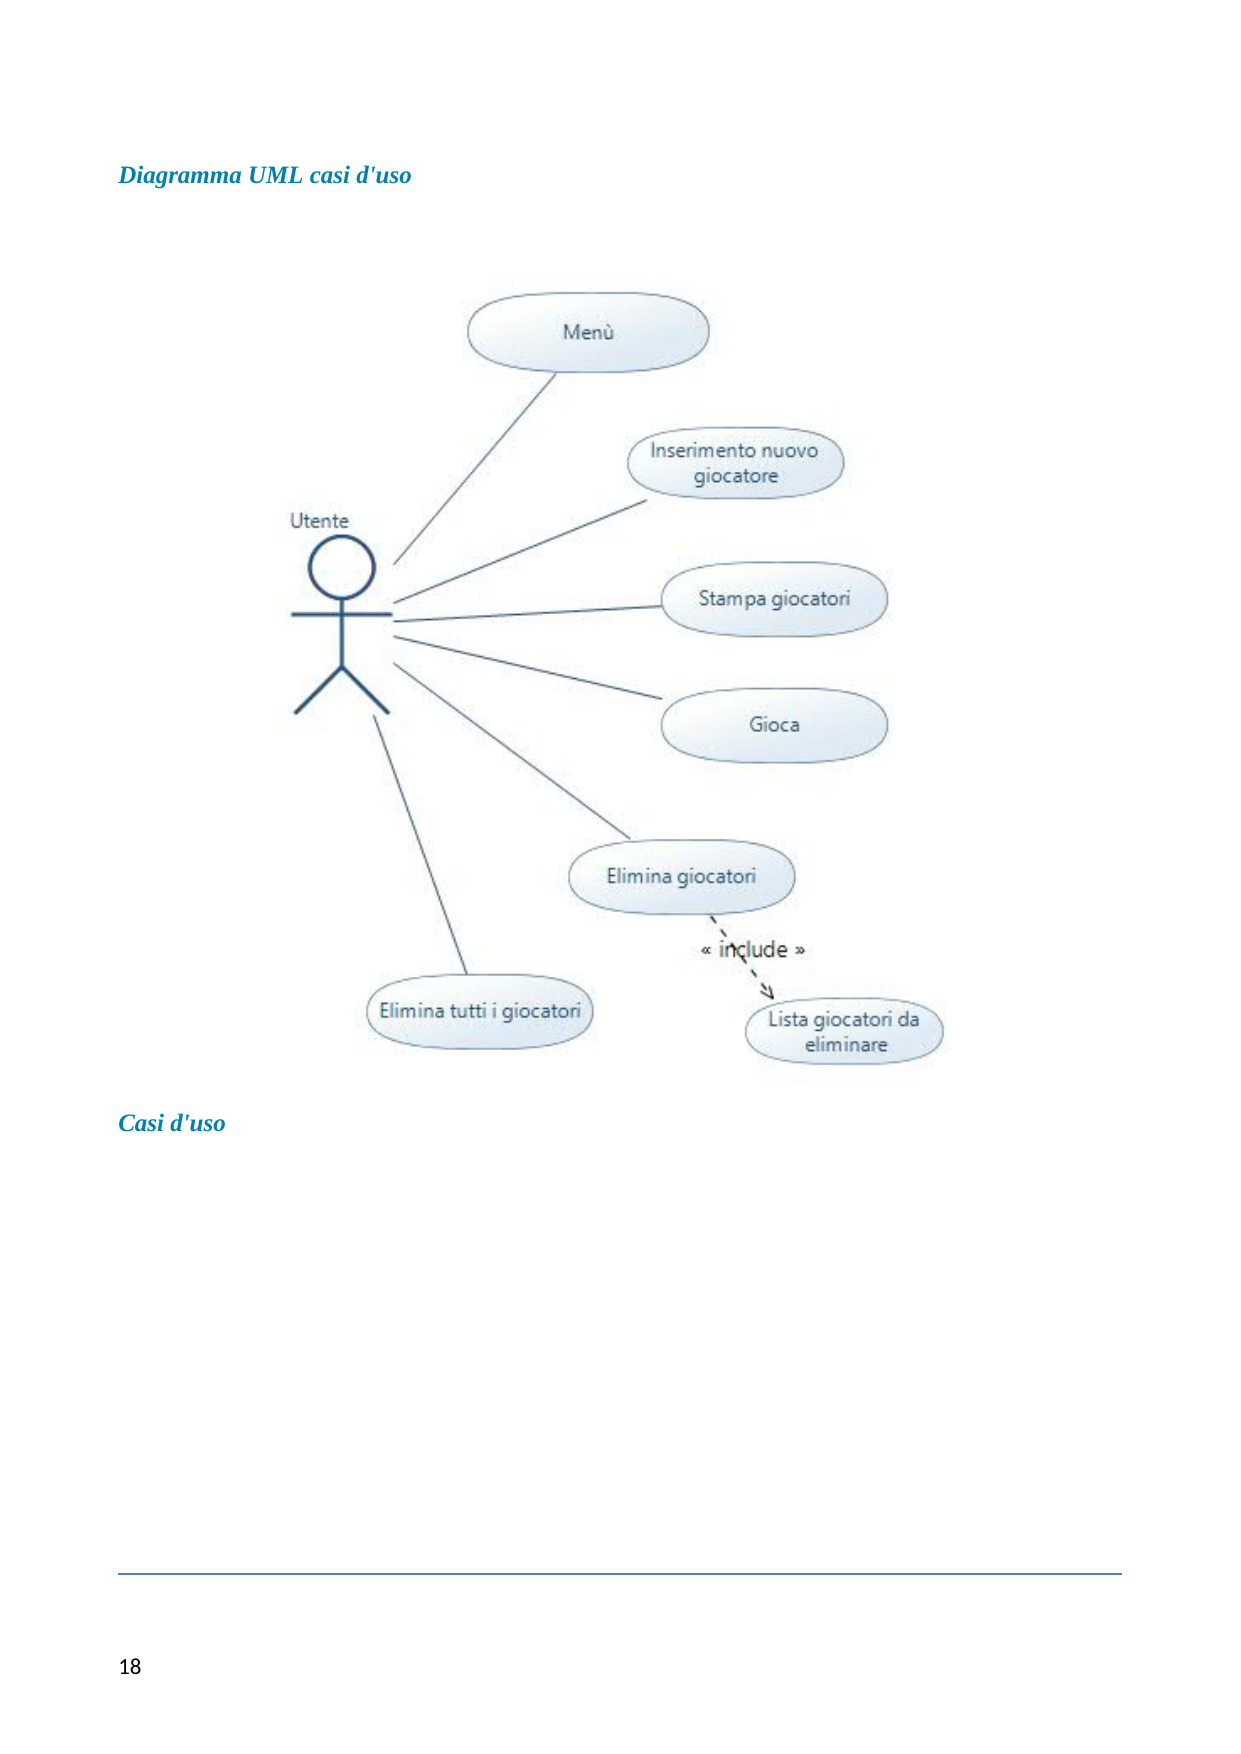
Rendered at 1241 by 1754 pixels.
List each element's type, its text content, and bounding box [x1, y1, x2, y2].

subtitle Casi d'uso [118, 1108, 1122, 1137]
picture [274, 274, 966, 1082]
subtitle Diagramma UML casi d'uso [118, 160, 1122, 189]
